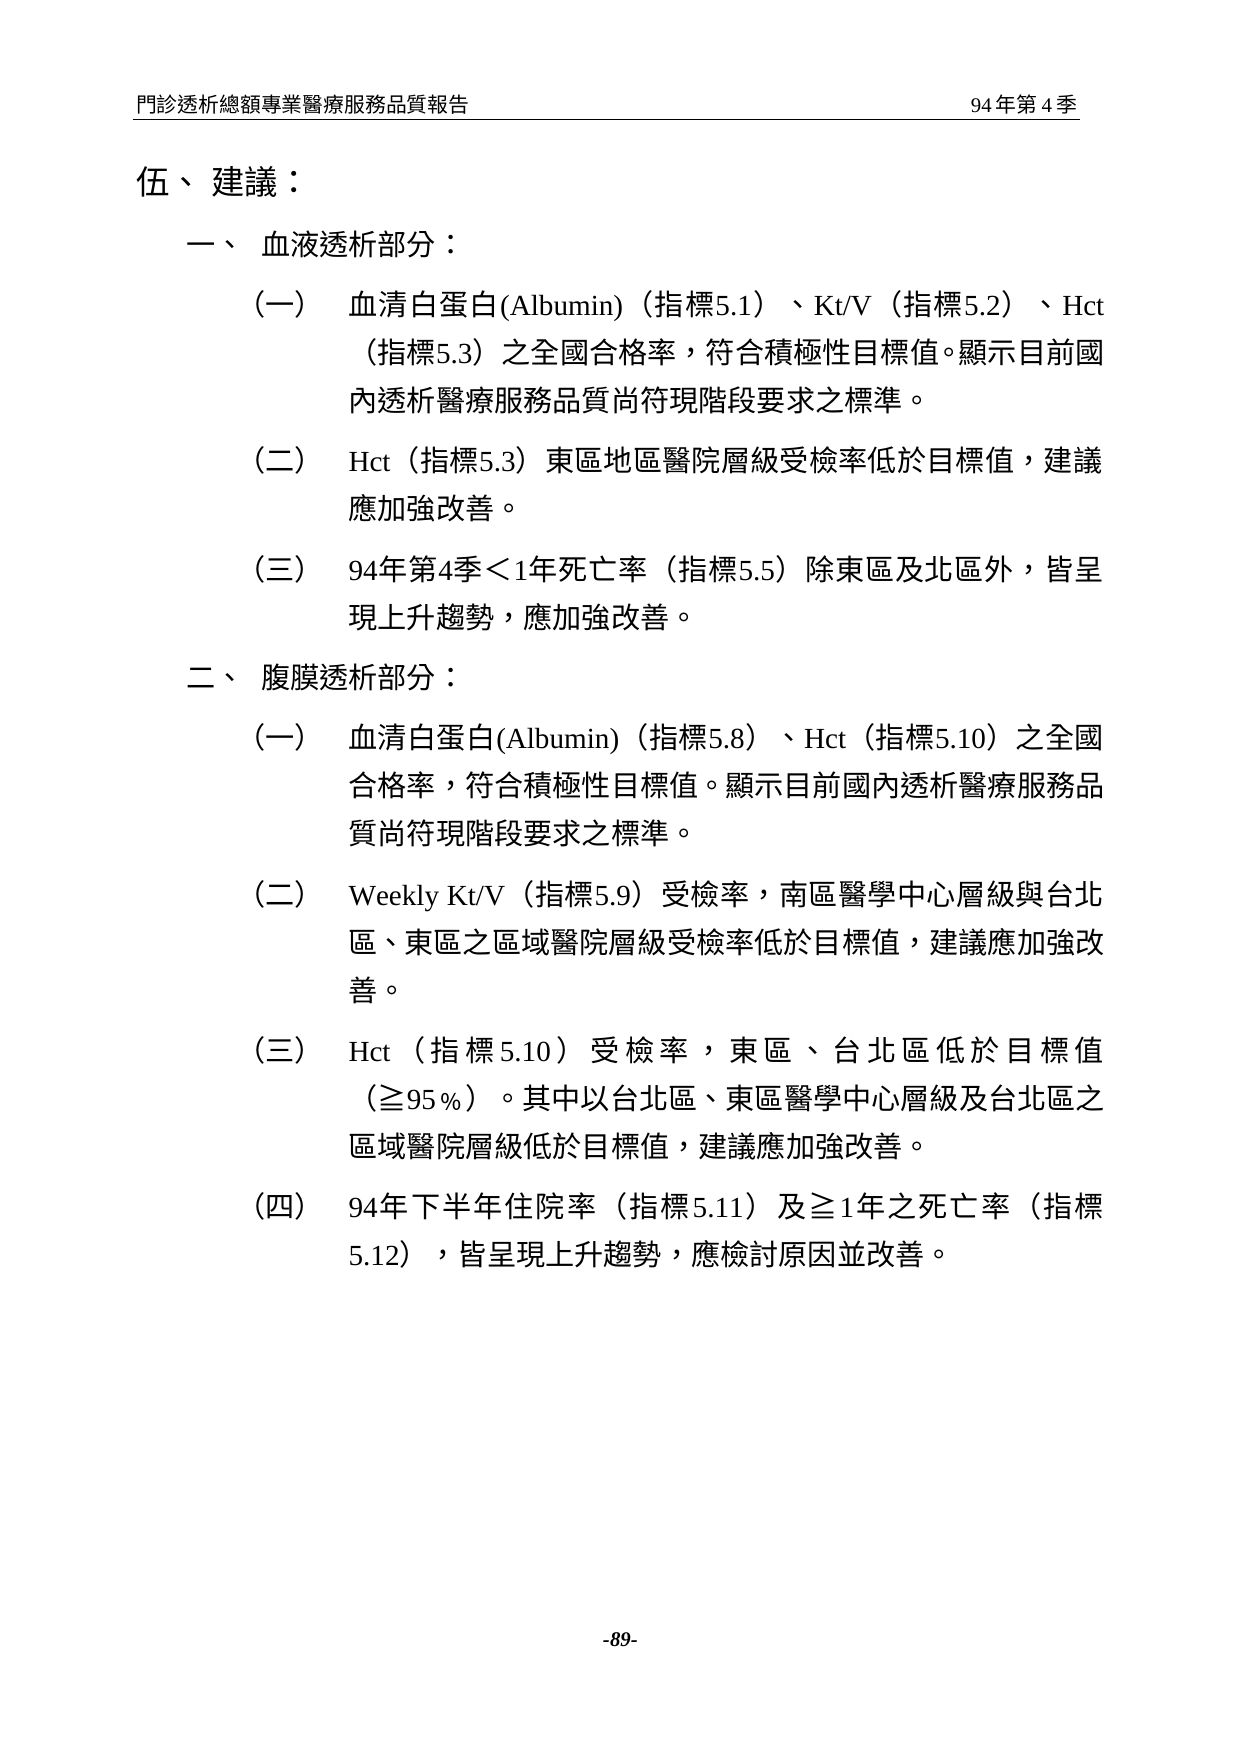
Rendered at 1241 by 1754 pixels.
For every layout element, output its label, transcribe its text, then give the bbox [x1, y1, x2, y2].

list 腹膜透析部分： [186, 650, 1104, 698]
list 血液透析部分： [186, 217, 1104, 265]
list 建議： [136, 156, 1104, 204]
list 94年第4季＜1年死亡率（指標5.5）除東區及北區外，皆呈現上升趨勢，應加強改善。 [236, 542, 1104, 638]
list Hct（指標5.10）受檢率，東區、台北區低於目標值（≧95﹪）。其中以台北區、東區醫學中心層級及台北區之區域醫院層級低於目標值，建議應加強改善。 [236, 1023, 1104, 1167]
list Weekly Kt/V（指標5.9）受檢率，南區醫學中心層級與台北區、東區之區域醫院層級受檢率低於目標值，建議應加強改善。 [236, 867, 1104, 1011]
list 血清白蛋白(Albumin)（指標5.8）、Hct（指標5.10）之全國合格率，符合積極性目標值。顯示目前國內透析醫療服務品質尚符現階段要求之標準。 [236, 711, 1104, 854]
list Hct（指標5.3）東區地區醫院層級受檢率低於目標值，建議應加強改善。 [236, 433, 1104, 529]
list 94年下半年住院率（指標5.11）及≧1年之死亡率（指標5.12），皆呈現上升趨勢，應檢討原因並改善。 [236, 1179, 1104, 1275]
list 血清白蛋白(Albumin)（指標5.1）、Kt/V（指標5.2）、Hct（指標5.3）之全國合格率，符合積極性目標值。顯示目前國內透析醫療服務品質尚符現階段要求之標準。 [236, 277, 1104, 421]
